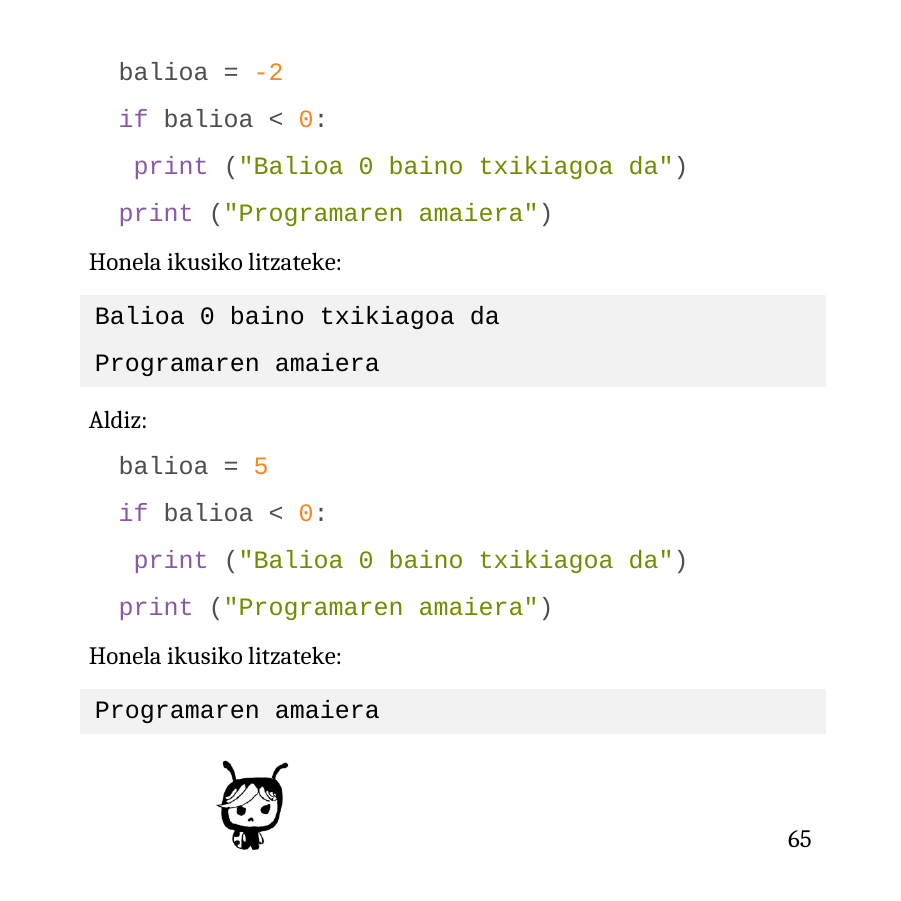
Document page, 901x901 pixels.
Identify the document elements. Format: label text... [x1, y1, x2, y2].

picture [212, 753, 298, 854]
text print ("Balioa 0 baino txikiagoa da") [118, 547, 811, 576]
text Honela ikusiko litzateke: [89, 642, 811, 670]
text if balioa < 0: [118, 106, 811, 134]
text Honela ikusiko litzateke: [89, 247, 811, 276]
text print ("Balioa 0 baino txikiagoa da") [118, 153, 811, 182]
text balioa = 5 [118, 453, 811, 482]
text Aldiz: [89, 406, 811, 434]
text print ("Programaren amaiera") [118, 594, 811, 623]
text if balioa < 0: [118, 500, 811, 529]
text balioa = -2 [118, 59, 811, 87]
text Balioa 0 baino txikiagoa da [86, 301, 820, 332]
text Programaren amaiera [86, 695, 820, 728]
text print ("Programaren amaiera") [118, 200, 811, 229]
text Programaren amaiera [86, 342, 820, 381]
